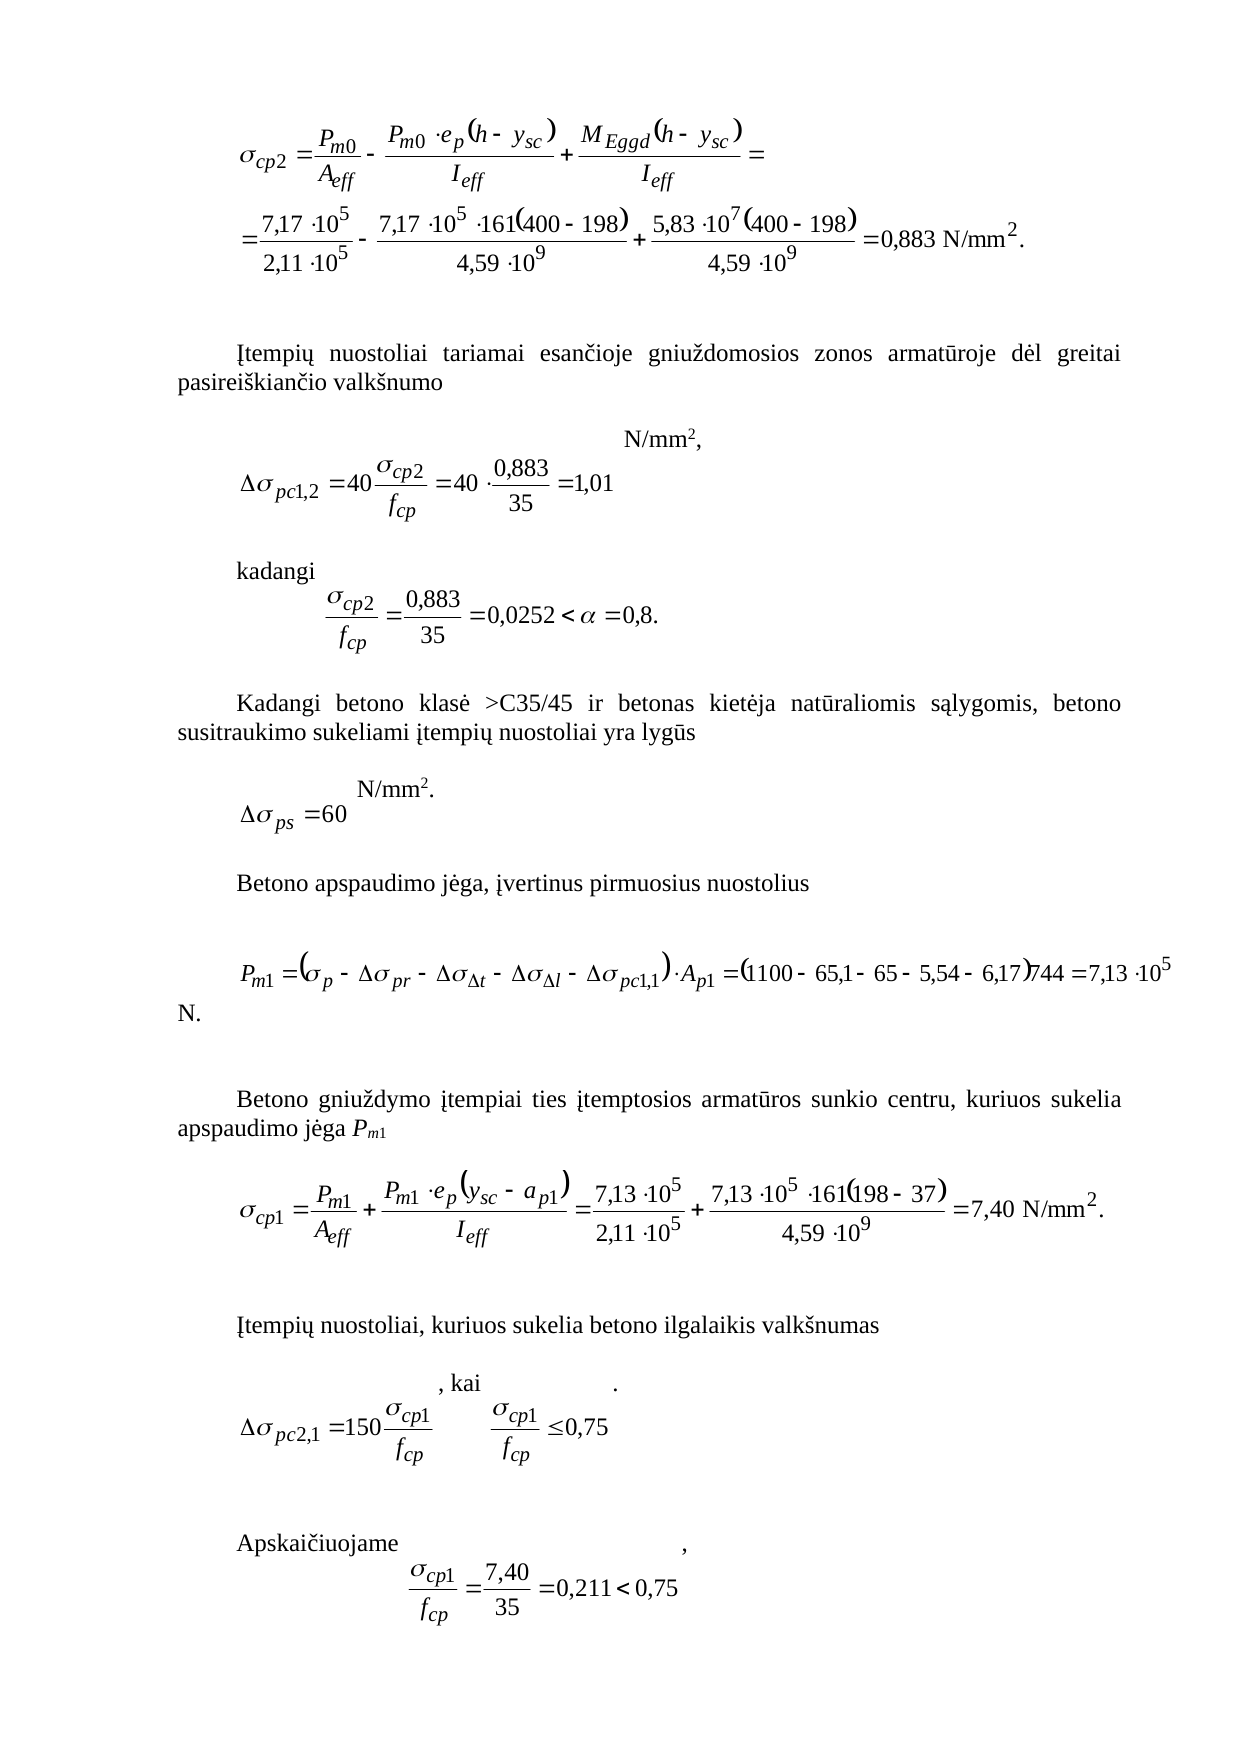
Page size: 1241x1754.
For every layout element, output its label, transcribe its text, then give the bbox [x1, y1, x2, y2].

text Betono apspaudimo jėga, įvertinus pirmuosius nuostolius [177, 868, 1122, 897]
text N/mm2. [177, 774, 1122, 840]
text N/mm2, [177, 424, 1122, 527]
text N. [177, 926, 1122, 1026]
text Kadangi betono klasė >C35/45 ir betonas kietėja natūraliomis sąlygomis, betono susitraukimo sukeliami įtempių nuostoliai yra lygūs [177, 688, 1122, 745]
text Apskaičiuojame , [177, 1528, 1122, 1632]
text Betono gniuždymo įtempiai ties įtemptosios armatūros sunkio centru, kuriuos sukelia apspaudimo jėga Pm1 [177, 1084, 1122, 1141]
text kadangi [177, 556, 1122, 659]
text Įtempių nuostoliai, kuriuos sukelia betono ilgalaikis valkšnumas [177, 1311, 1122, 1339]
text , kai . [177, 1368, 1122, 1471]
text Įtempių nuostoliai tariamai esančioje gniuždomosios zonos armatūroje dėl greitai pasireiškiančio valkšnumo [177, 338, 1122, 396]
